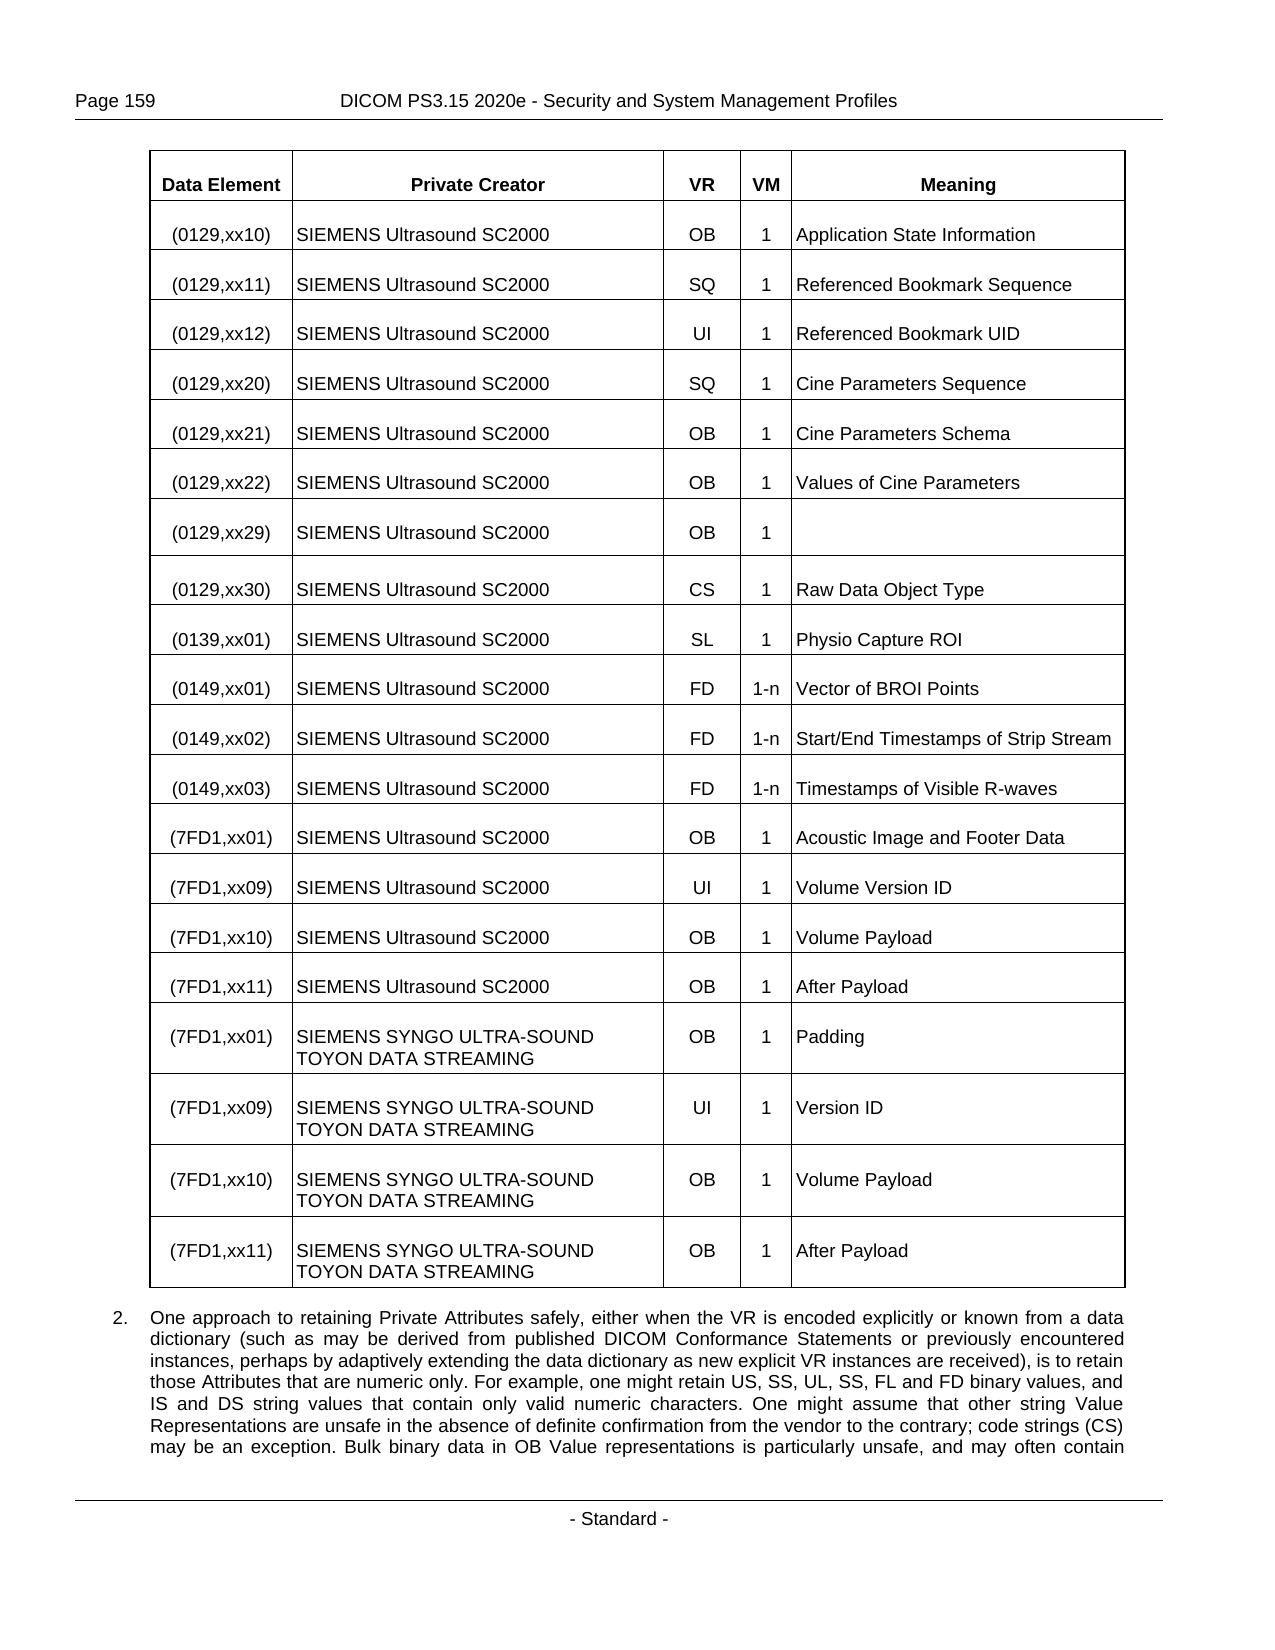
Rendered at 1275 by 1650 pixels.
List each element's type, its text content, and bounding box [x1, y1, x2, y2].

table_cell OB [664, 804, 740, 853]
table_cell (0129,xx12) [151, 300, 292, 349]
table_cell (7FD1,xx01) [151, 804, 292, 853]
table_cell 1 [741, 904, 791, 952]
table_cell SIEMENS Ultrasound SC2000 [293, 655, 663, 704]
table_cell SIEMENS Ultrasound SC2000 [293, 449, 663, 498]
table_cell 1 [741, 250, 791, 299]
table_cell SIEMENS Ultrasound SC2000 [293, 904, 663, 952]
table_cell OB [664, 499, 740, 555]
table_cell (0149,xx03) [151, 755, 292, 803]
table_cell SIEMENS Ultrasound SC2000 [293, 755, 663, 803]
table_cell OB [664, 1003, 740, 1073]
table_cell (7FD1,xx01) [151, 1003, 292, 1073]
table_cell SIEMENS Ultrasound SC2000 [293, 250, 663, 299]
table_cell 1 [741, 350, 791, 398]
table_header VR [664, 151, 740, 200]
table_cell OB [664, 1217, 740, 1287]
table_cell 1 [741, 1074, 791, 1144]
table_cell 1 [741, 804, 791, 853]
table_cell SIEMENS SYNGO ULTRA-SOUND TOYON DATA STREAMING [293, 1217, 663, 1287]
table_cell 1 [741, 605, 791, 654]
table_cell (7FD1,xx11) [151, 953, 292, 1002]
table_cell After Payload [792, 1217, 1124, 1287]
table_cell Application State Information [792, 201, 1124, 249]
table_cell (0129,xx29) [151, 499, 292, 555]
table_header Private Creator [293, 151, 663, 200]
table_cell Volume Payload [792, 904, 1124, 952]
table_cell SIEMENS SYNGO ULTRA-SOUND TOYON DATA STREAMING [293, 1074, 663, 1144]
table_cell Version ID [792, 1074, 1124, 1144]
table_cell FD [664, 705, 740, 753]
table_cell 1 [741, 201, 791, 249]
table_cell FD [664, 655, 740, 704]
table_cell After Payload [792, 953, 1124, 1002]
table_cell Volume Payload [792, 1145, 1124, 1216]
table_cell SIEMENS Ultrasound SC2000 [293, 605, 663, 654]
table_cell SQ [664, 350, 740, 398]
table_cell Volume Version ID [792, 854, 1124, 902]
table_cell Cine Parameters Schema [792, 400, 1124, 448]
table_cell OB [664, 1145, 740, 1216]
table_cell Referenced Bookmark Sequence [792, 250, 1124, 299]
table_cell Start/End Timestamps of Strip Stream [792, 705, 1124, 753]
table_cell SIEMENS Ultrasound SC2000 [293, 705, 663, 753]
table_cell (7FD1,xx11) [151, 1217, 292, 1287]
table_cell Vector of BROI Points [792, 655, 1124, 704]
table_cell SIEMENS Ultrasound SC2000 [293, 953, 663, 1002]
table_cell SIEMENS Ultrasound SC2000 [293, 556, 663, 604]
table_cell SL [664, 605, 740, 654]
text 2. One approach to retaining Private Attributes safely, either when the VR is encoded explicitly or known from a data dictionary (such as may be derived from published DICOM Conformance Statements or previously encountered instances, perhaps by adaptively extending the data dictionary as new explicit VR instances are received), is to retain those Attributes that are numeric only. For example, one might retain US, SS, UL, SS, FL and FD binary values, and IS and DS string values that contain only valid numeric characters. One might assume that other string Value Representations are unsafe in the absence of definite confirmation from the vendor to the contrary; code strings (CS) may be an exception. Bulk binary data in OB Value representations is particularly unsafe, and may often contain [112, 1307, 1125, 1458]
table_cell 1 [741, 300, 791, 349]
table_cell (7FD1,xx09) [151, 854, 292, 902]
table_cell Cine Parameters Sequence [792, 350, 1124, 398]
table_cell Raw Data Object Type [792, 556, 1124, 604]
table_cell SIEMENS Ultrasound SC2000 [293, 854, 663, 902]
table_cell OB [664, 400, 740, 448]
table_cell 1 [741, 1145, 791, 1216]
table_cell (7FD1,xx10) [151, 1145, 292, 1216]
table_cell 1 [741, 449, 791, 498]
table_cell 1 [741, 1217, 791, 1287]
table_cell (0129,xx11) [151, 250, 292, 299]
table_cell OB [664, 201, 740, 249]
table_cell (0129,xx30) [151, 556, 292, 604]
table_cell SIEMENS SYNGO ULTRA-SOUND TOYON DATA STREAMING [293, 1003, 663, 1073]
table_cell UI [664, 854, 740, 902]
table_cell (7FD1,xx10) [151, 904, 292, 952]
table_cell OB [664, 904, 740, 952]
table_cell UI [664, 300, 740, 349]
table_cell Acoustic Image and Footer Data [792, 804, 1124, 853]
table_header Meaning [792, 151, 1124, 200]
table_cell (7FD1,xx09) [151, 1074, 292, 1144]
table_cell (0139,xx01) [151, 605, 292, 654]
table_cell FD [664, 755, 740, 803]
table_cell SIEMENS SYNGO ULTRA-SOUND TOYON DATA STREAMING [293, 1145, 663, 1216]
table_cell SIEMENS Ultrasound SC2000 [293, 804, 663, 853]
table_cell 1 [741, 953, 791, 1002]
table_cell (0129,xx20) [151, 350, 292, 398]
table_cell 1 [741, 854, 791, 902]
table_cell 1 [741, 400, 791, 448]
table_cell (0149,xx01) [151, 655, 292, 704]
table_cell SIEMENS Ultrasound SC2000 [293, 499, 663, 555]
table_header Data Element [151, 151, 292, 200]
table_cell Physio Capture ROI [792, 605, 1124, 654]
table_cell SQ [664, 250, 740, 299]
table_cell (0129,xx10) [151, 201, 292, 249]
table_cell SIEMENS Ultrasound SC2000 [293, 300, 663, 349]
table_cell 1-n [741, 705, 791, 753]
table_cell (0149,xx02) [151, 705, 292, 753]
table_cell CS [664, 556, 740, 604]
table_cell 1 [741, 556, 791, 604]
table_cell UI [664, 1074, 740, 1144]
table_cell 1-n [741, 755, 791, 803]
table_header VM [741, 151, 791, 200]
table_cell SIEMENS Ultrasound SC2000 [293, 400, 663, 448]
table_cell Padding [792, 1003, 1124, 1073]
table_cell OB [664, 953, 740, 1002]
table_cell 1 [741, 499, 791, 555]
table_cell 1 [741, 1003, 791, 1073]
table_cell (0129,xx22) [151, 449, 292, 498]
table_cell OB [664, 449, 740, 498]
table_cell SIEMENS Ultrasound SC2000 [293, 201, 663, 249]
table_cell Referenced Bookmark UID [792, 300, 1124, 349]
table_cell Timestamps of Visible R-waves [792, 755, 1124, 803]
table_cell SIEMENS Ultrasound SC2000 [293, 350, 663, 398]
table_cell (0129,xx21) [151, 400, 292, 448]
table_cell 1-n [741, 655, 791, 704]
table_cell [792, 499, 1124, 555]
table_cell Values of Cine Parameters [792, 449, 1124, 498]
